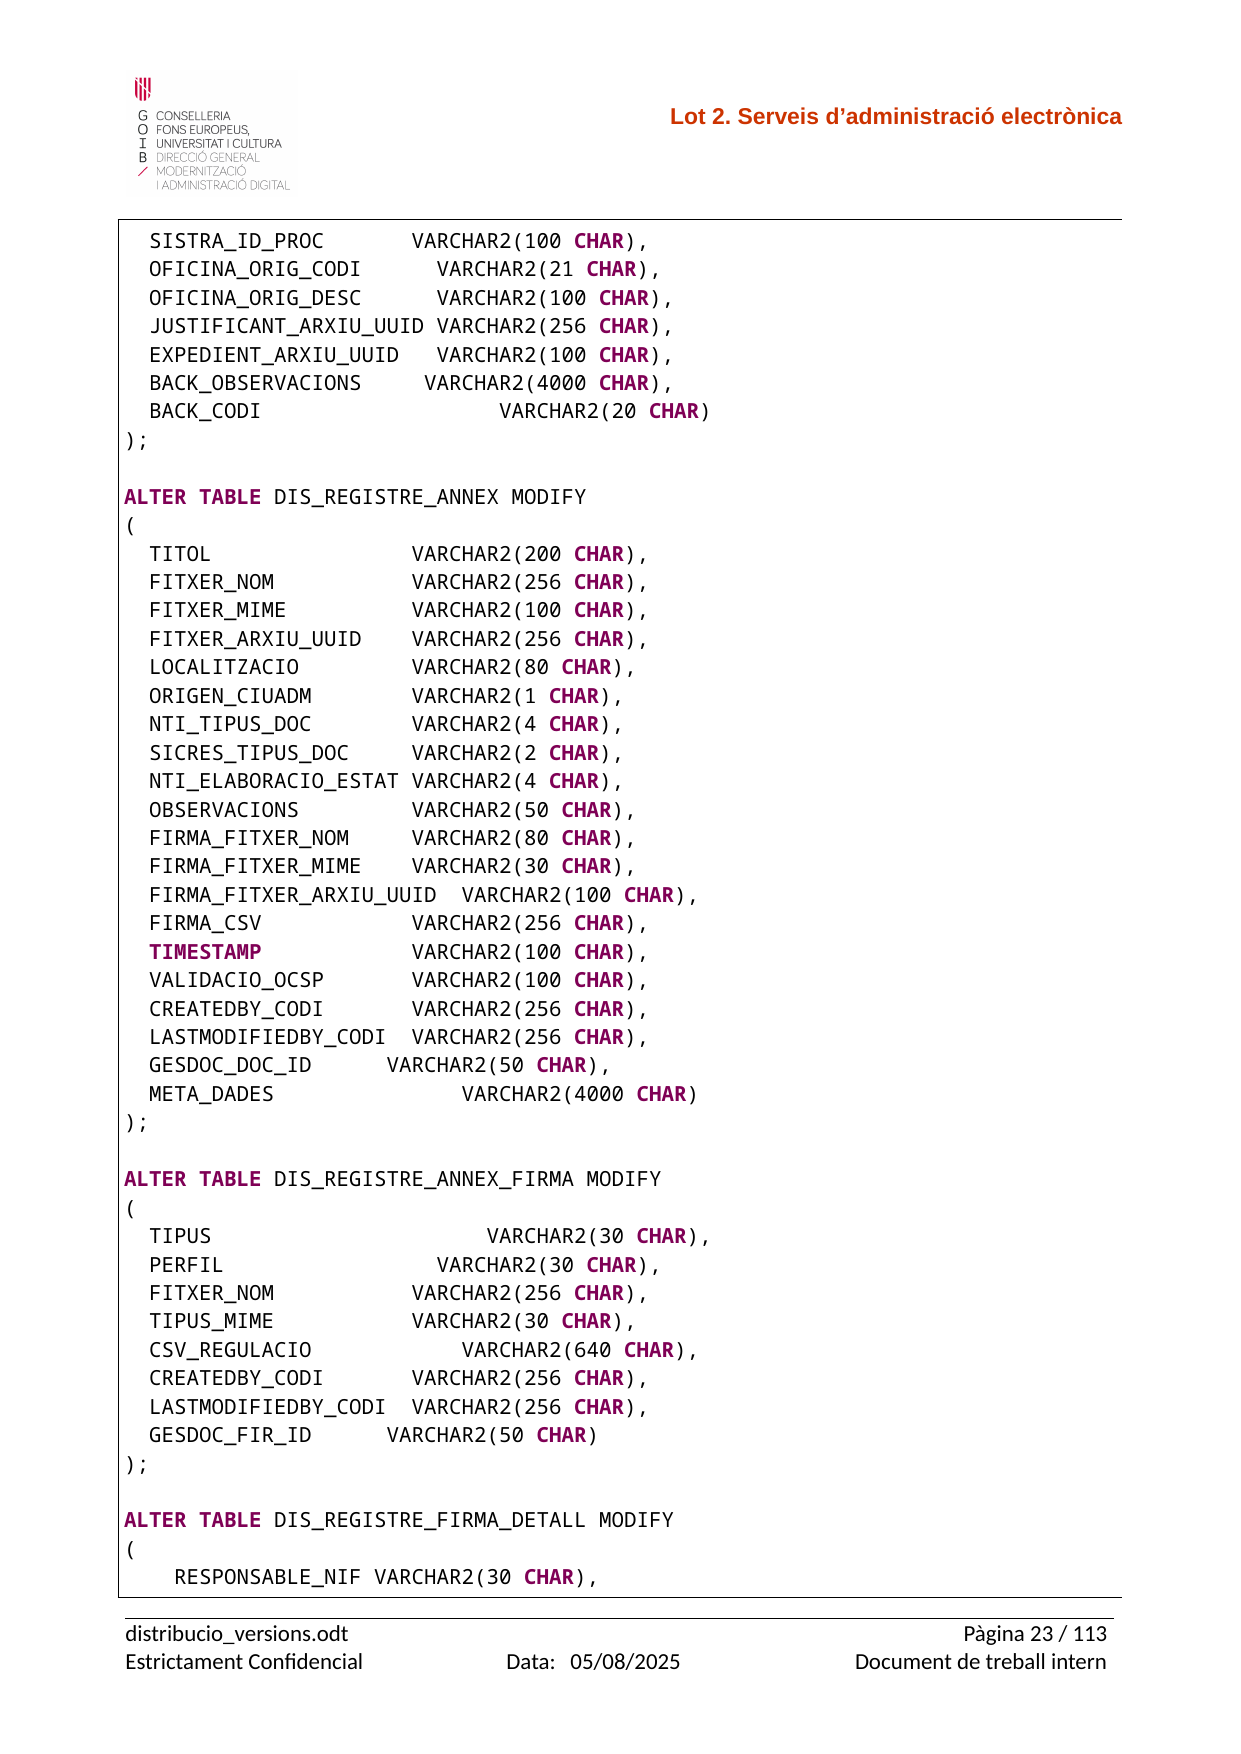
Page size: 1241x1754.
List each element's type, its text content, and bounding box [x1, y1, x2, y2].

table_header SISTRA_ID_PROC VARCHAR2(100 CHAR), OFICINA_ORIG_CODI VARCHAR2(21 CHAR), OFICINA_ORIG_DESC VARCHAR2(100 CHAR), JUSTIFICANT_ARXIU_UUID VARCHAR2(256 CHAR), EXPEDIENT_ARXIU_UUID VARCHAR2(100 CHAR), BACK_OBSERVACIONS VARCHAR2(4000 CHAR), BACK_CODI VARCHAR2(20 CHAR) ); ALTER TABLE DIS_REGISTRE_ANNEX MODIFY ( TITOL VARCHAR2(200 CHAR), FITXER_NOM VARCHAR2(256 CHAR), FITXER_MIME VARCHAR2(100 CHAR), FITXER_ARXIU_UUID VARCHAR2(256 CHAR), LOCALITZACIO VARCHAR2(80 CHAR), ORIGEN_CIUADM VARCHAR2(1 CHAR), NTI_TIPUS_DOC VARCHAR2(4 CHAR), SICRES_TIPUS_DOC VARCHAR2(2 CHAR), NTI_ELABORACIO_ESTAT VARCHAR2(4 CHAR), OBSERVACIONS VARCHAR2(50 CHAR), FIRMA_FITXER_NOM VARCHAR2(80 CHAR), FIRMA_FITXER_MIME VARCHAR2(30 CHAR), FIRMA_FITXER_ARXIU_UUID VARCHAR2(100 CHAR), FIRMA_CSV VARCHAR2(256 CHAR), TIMESTAMP VARCHAR2(100 CHAR), VALIDACIO_OCSP VARCHAR2(100 CHAR), CREATEDBY_CODI VARCHAR2(256 CHAR), LASTMODIFIEDBY_CODI VARCHAR2(256 CHAR), GESDOC_DOC_ID VARCHAR2(50 CHAR), META_DADES VARCHAR2(4000 CHAR) ); ALTER TABLE DIS_REGISTRE_ANNEX_FIRMA MODIFY ( TIPUS VARCHAR2(30 CHAR), PERFIL VARCHAR2(30 CHAR), FITXER_NOM VARCHAR2(256 CHAR), TIPUS_MIME VARCHAR2(30 CHAR), CSV_REGULACIO VARCHAR2(640 CHAR), CREATEDBY_CODI VARCHAR2(256 CHAR), LASTMODIFIEDBY_CODI VARCHAR2(256 CHAR), GESDOC_FIR_ID VARCHAR2(50 CHAR) ); ALTER TABLE DIS_REGISTRE_FIRMA_DETALL MODIFY ( RESPONSABLE_NIF VARCHAR2(30 CHAR), [119, 220, 1122, 1597]
picture [126, 70, 299, 197]
